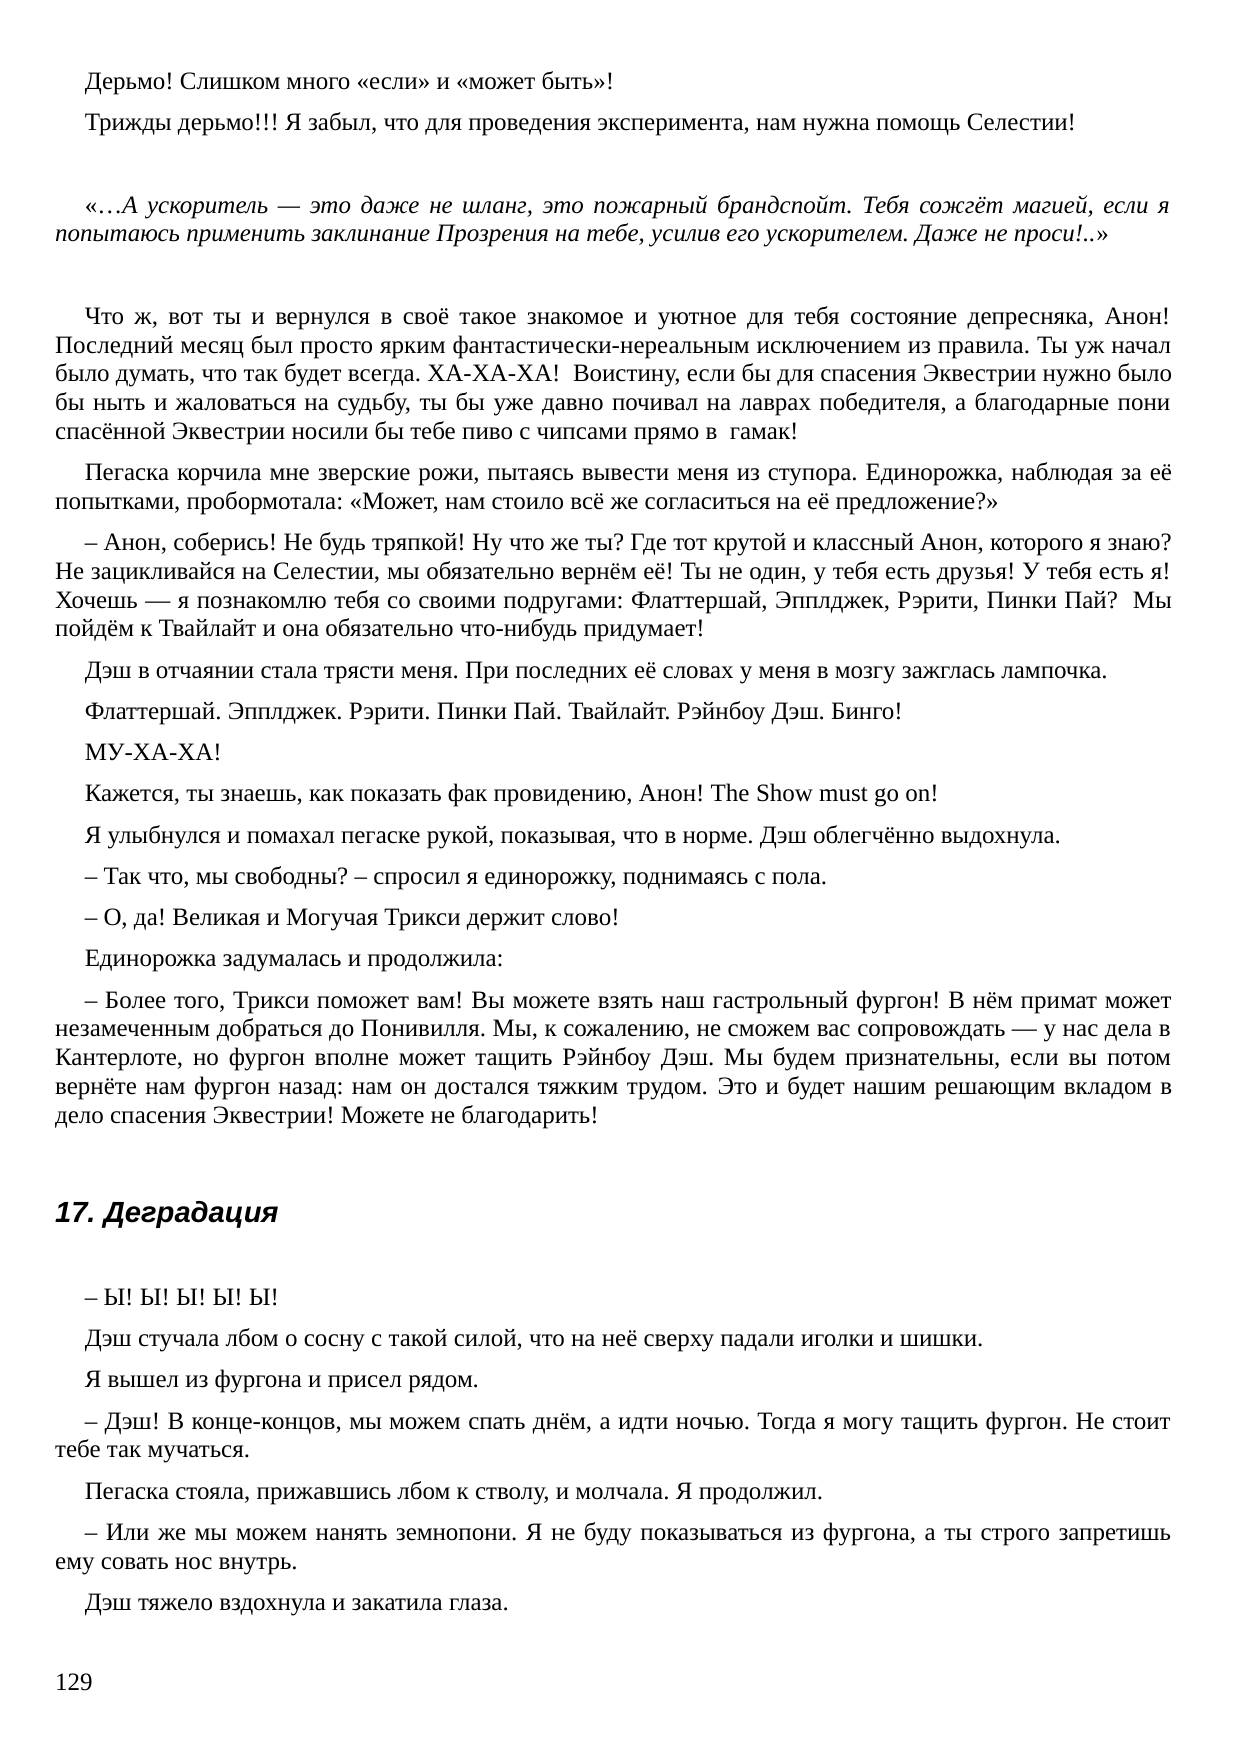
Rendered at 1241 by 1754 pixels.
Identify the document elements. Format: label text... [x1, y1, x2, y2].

text Я вышел из фургона и присел рядом. [55, 1364, 1173, 1393]
text – Анон, соберись! Не будь тряпкой! Ну что же ты? Где тот крутой и классный Анон, которого я знаю? Не зацикливайся на Селестии, мы обязательно вернём её! Ты не один, у тебя есть друзья! У тебя есть я! Хочешь — я познакомлю тебя со своими подругами: Флаттершай, Эпплджек, Рэрити, Пинки Пай? Мы пойдём к Твайлайт и она обязательно что-нибудь придумает! [55, 527, 1173, 642]
text Дерьмо! Слишком много «если» и «может быть»! [55, 66, 1173, 95]
text Дэш в отчаянии стала трясти меня. При последних её словах у меня в мозгу зажглась лампочка. [55, 655, 1173, 683]
text «…А ускоритель — это даже не шланг, это пожарный брандспойт. Тебя сожгёт магией, если я попытаюсь применить заклинание Прозрения на тебе, усилив его ускорителем. Даже не проси!..» [55, 190, 1173, 247]
text Трижды дерьмо!!! Я забыл, что для проведения эксперимента, нам нужна помощь Селестии! [55, 107, 1173, 136]
text МУ-ХА-ХА! [55, 737, 1173, 766]
text Флаттершай. Эпплджек. Рэрити. Пинки Пай. Твайлайт. Рэйнбоу Дэш. Бинго! [55, 696, 1173, 725]
subtitle 17. Деградация [55, 1195, 1173, 1228]
text – Ы! Ы! Ы! Ы! Ы! [55, 1282, 1173, 1311]
text Пегаска стояла, прижавшись лбом к стволу, и молчала. Я продолжил. [55, 1476, 1173, 1504]
text Что ж, вот ты и вернулся в своё такое знакомое и уютное для тебя состояние депресняка, Анон! Последний месяц был просто ярким фантастически-нереальным исключением из правила. Ты уж начал было думать, что так будет всегда. ХА-ХА-ХА! Воистину, если бы для спасения Эквестрии нужно было бы ныть и жаловаться на судьбу, ты бы уже давно почивал на лаврах победителя, а благодарные пони спасённой Эквестрии носили бы тебе пиво с чипсами прямо в гамак! [55, 301, 1173, 445]
text – Или же мы можем нанять земнопони. Я не буду показываться из фургона, а ты строго запретишь ему совать нос внутрь. [55, 1517, 1173, 1574]
text Дэш стучала лбом о сосну с такой силой, что на неё сверху падали иголки и шишки. [55, 1323, 1173, 1352]
text Пегаска корчила мне зверские рожи, пытаясь вывести меня из ступора. Единорожка, наблюдая за её попытками, пробормотала: «Может, нам стоило всё же согласиться на её предложение?» [55, 457, 1173, 515]
text – О, да! Великая и Могучая Трикси держит слово! [55, 902, 1173, 931]
text – Так что, мы свободны? – спросил я единорожку, поднимаясь с пола. [55, 861, 1173, 890]
text Единорожка задумалась и продолжила: [55, 943, 1173, 972]
text – Дэш! В конце-концов, мы можем спать днём, а идти ночью. Тогда я могу тащить фургон. Не стоит тебе так мучаться. [55, 1406, 1173, 1463]
text – Более того, Трикси поможет вам! Вы можете взять наш гастрольный фургон! В нём примат может незамеченным добраться до Понивилля. Мы, к сожалению, не сможем вас сопровождать — у нас дела в Кантерлоте, но фургон вполне может тащить Рэйнбоу Дэш. Мы будем признательны, если вы потом вернёте нам фургон назад: нам он достался тяжким трудом. Это и будет нашим решающим вкладом в дело спасения Эквестрии! Можете не благодарить! [55, 985, 1173, 1128]
text Я улыбнулся и помахал пегаске рукой, показывая, что в норме. Дэш облегчённо выдохнула. [55, 820, 1173, 848]
text Кажется, ты знаешь, как показать фак провидению, Анон! The Show must go on! [55, 778, 1173, 807]
text Дэш тяжело вздохнула и закатила глаза. [55, 1587, 1173, 1616]
